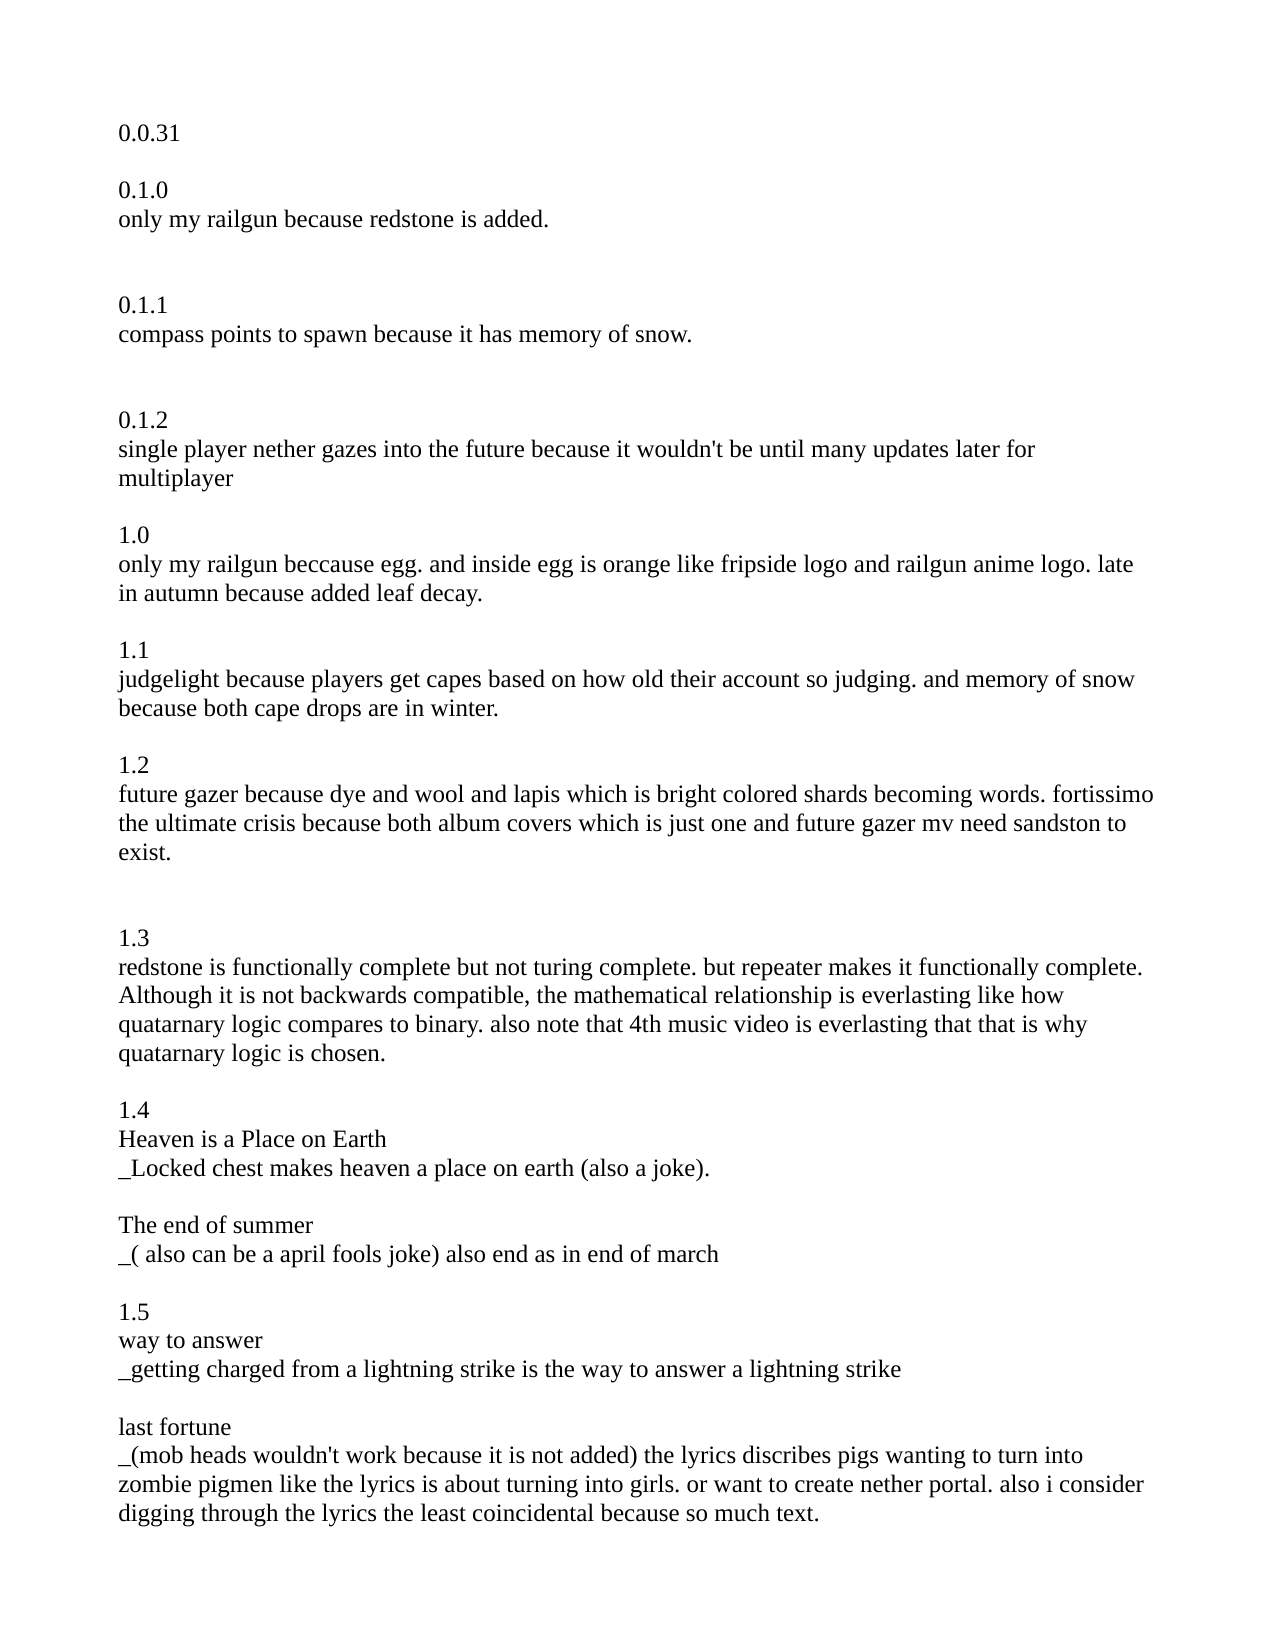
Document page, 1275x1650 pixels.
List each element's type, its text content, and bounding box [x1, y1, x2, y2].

text 1.0 [118, 521, 1157, 549]
text 1.4 [118, 1096, 1157, 1124]
text 0.1.2 [118, 406, 1157, 434]
text 1.3 [118, 923, 1157, 952]
text only my railgun because redstone is added. [118, 204, 1157, 233]
text 1.1 [118, 636, 1157, 664]
text 0.1.0 [118, 176, 1157, 204]
text 1.2 [118, 751, 1157, 779]
text _Locked chest makes heaven a place on earth (also a joke). [118, 1153, 1157, 1182]
text way to answer [118, 1326, 1157, 1354]
text _getting charged from a lightning strike is the way to answer a lightning strike [118, 1354, 1157, 1383]
text _( also can be a april fools joke) also end as in end of march [118, 1239, 1157, 1268]
text The end of summer [118, 1211, 1157, 1239]
text 0.1.1 [118, 291, 1157, 319]
text future gazer because dye and wool and lapis which is bright colored shards becoming words. fortissimo the ultimate crisis because both album covers which is just one and future gazer mv need sandston to exist. [118, 779, 1157, 866]
text 1.5 [118, 1297, 1157, 1326]
text single player nether gazes into the future because it wouldn't be until many updates later for multiplayer [118, 434, 1157, 492]
text redstone is functionally complete but not turing complete. but repeater makes it functionally complete. Although it is not backwards compatible, the mathematical relationship is everlasting like how quatarnary logic compares to binary. also note that 4th music video is everlasting that that is why quatarnary logic is chosen. [118, 952, 1157, 1067]
text Heaven is a Place on Earth [118, 1124, 1157, 1153]
text _(mob heads wouldn't work because it is not added) the lyrics discribes pigs wanting to turn into zombie pigmen like the lyrics is about turning into girls. or want to create nether portal. also i consider digging through the lyrics the least coincidental because so much text. [118, 1441, 1157, 1527]
text compass points to spawn because it has memory of snow. [118, 319, 1157, 348]
text 0.0.31 [118, 118, 1157, 147]
text last fortune [118, 1412, 1157, 1441]
text only my railgun beccause egg. and inside egg is orange like fripside logo and railgun anime logo. late in autumn because added leaf decay. [118, 549, 1157, 607]
text judgelight because players get capes based on how old their account so judging. and memory of snow because both cape drops are in winter. [118, 664, 1157, 722]
